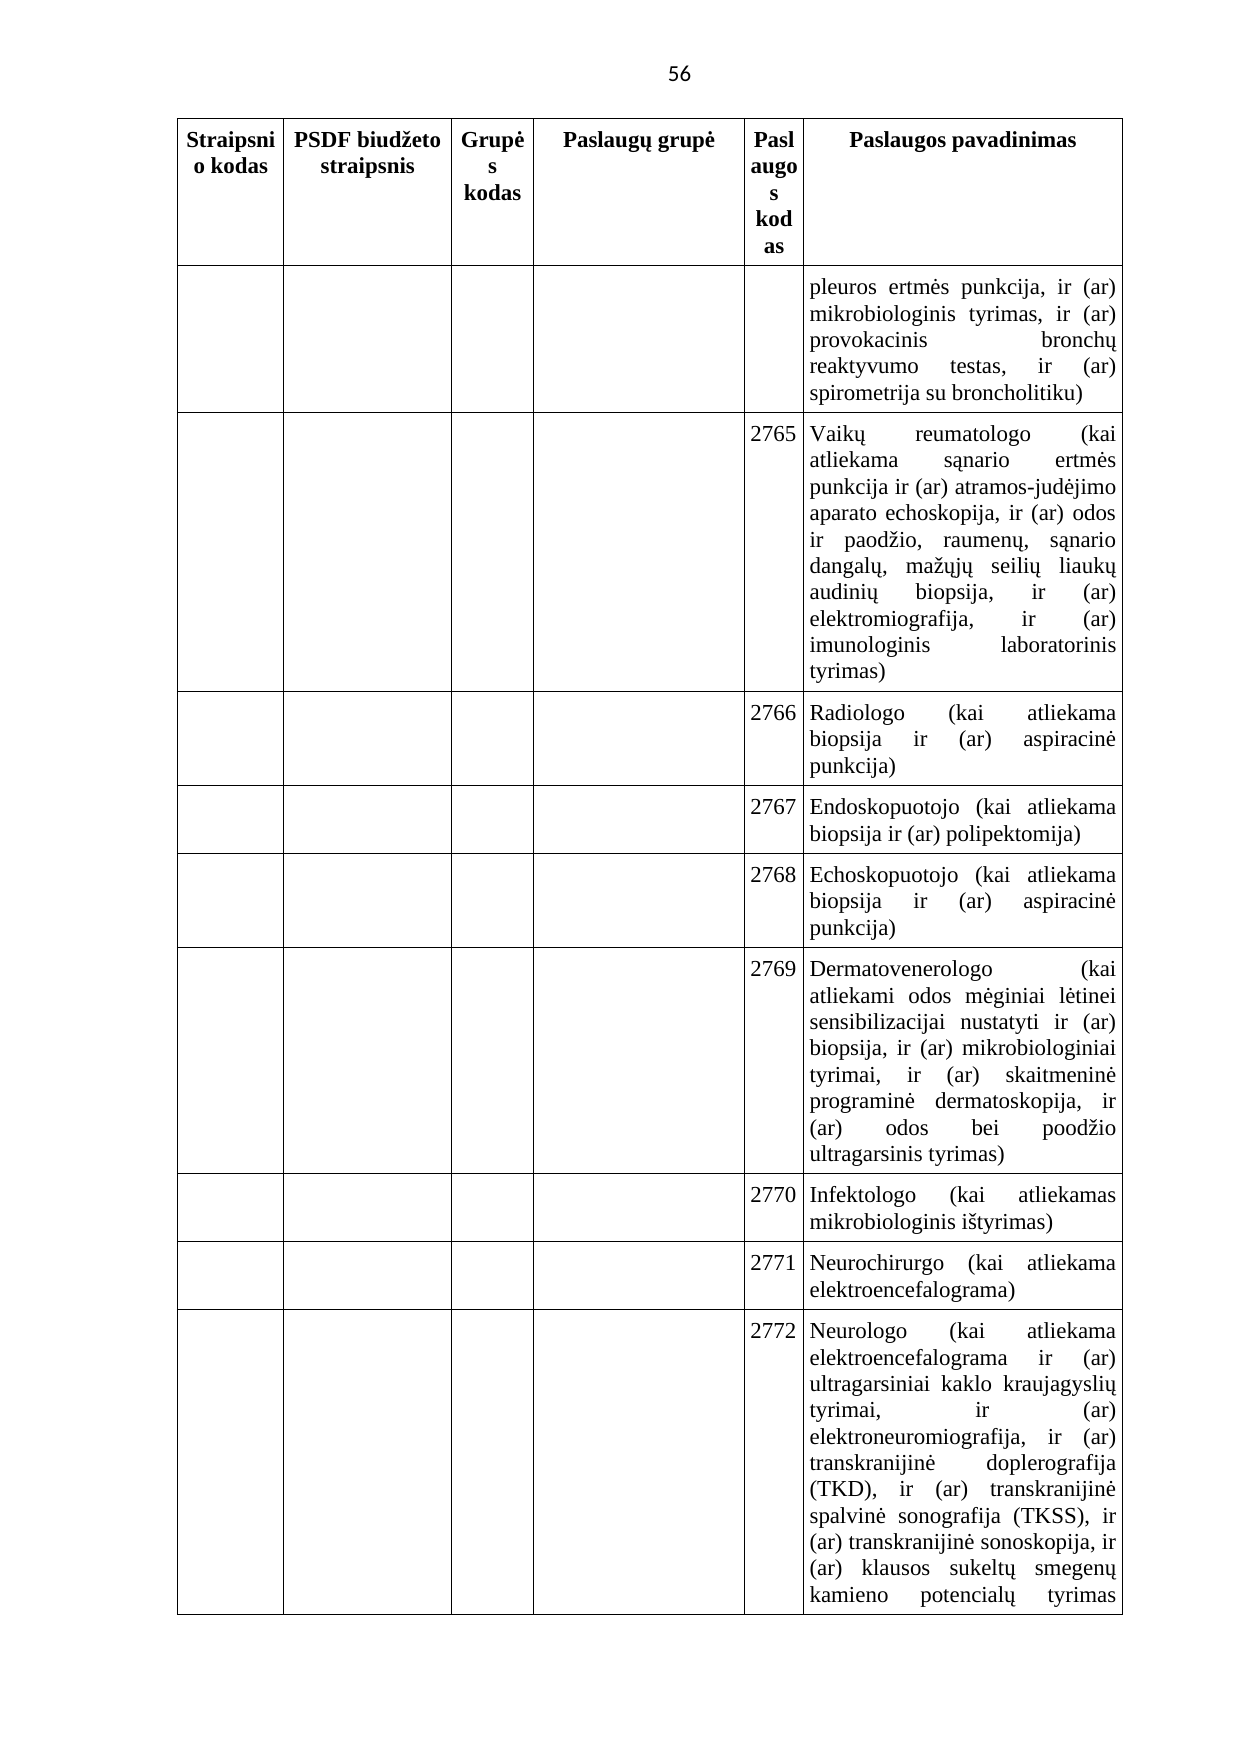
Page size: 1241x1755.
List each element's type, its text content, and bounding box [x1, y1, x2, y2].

table_cell [452, 1310, 533, 1614]
table_cell [178, 854, 283, 947]
table_cell [534, 1242, 744, 1309]
table_cell [452, 413, 533, 691]
table_header Paslaugos kodas [745, 119, 803, 265]
table_cell [534, 413, 744, 691]
table_header Straipsnio kodas [178, 119, 283, 265]
table_cell [452, 854, 533, 947]
table_cell 2772 [745, 1310, 803, 1614]
table_cell 2768 [745, 854, 803, 947]
table_cell Radiologo (kai atliekama biopsija ir (ar) aspiracinė punkcija) [804, 692, 1122, 785]
table_cell [284, 1174, 451, 1241]
table_cell Dermatovenerologo (kai atliekami odos mėginiai lėtinei sensibilizacijai nustatyti ir (ar) biopsija, ir (ar) mikrobiologiniai tyrimai, ir (ar) skaitmeninė programinė dermatoskopija, ir (ar) odos bei poodžio ultragarsinis tyrimas) [804, 948, 1122, 1173]
table_header Grupės kodas [452, 119, 533, 265]
table_cell [178, 786, 283, 853]
table_cell [745, 266, 803, 412]
table_cell [284, 692, 451, 785]
table_cell [178, 1310, 283, 1614]
table_cell Neurologo (kai atliekama elektroencefalograma ir (ar) ultragarsiniai kaklo kraujagyslių tyrimai, ir (ar) elektroneuromiografija, ir (ar) transkranijinė doplerografija (TKD), ir (ar) transkranijinė spalvinė sonografija (TKSS), ir (ar) transkranijinė sonoskopija, ir (ar) klausos sukeltų smegenų kamieno potencialų tyrimas [804, 1310, 1122, 1614]
table_cell [284, 1242, 451, 1309]
table_cell [178, 266, 283, 412]
table_cell [534, 786, 744, 853]
table_cell 2767 [745, 786, 803, 853]
table_cell 2769 [745, 948, 803, 1173]
table_cell [534, 854, 744, 947]
table_cell [178, 692, 283, 785]
table_cell Infektologo (kai atliekamas mikrobiologinis ištyrimas) [804, 1174, 1122, 1241]
table_cell [284, 854, 451, 947]
table_cell [284, 1310, 451, 1614]
table_cell [284, 948, 451, 1173]
table_cell Neurochirurgo (kai atliekama elektroencefalograma) [804, 1242, 1122, 1309]
table_cell [534, 1174, 744, 1241]
table_cell [452, 692, 533, 785]
table_cell [452, 266, 533, 412]
table_cell [534, 948, 744, 1173]
table_cell [534, 692, 744, 785]
table_cell pleuros ertmės punkcija, ir (ar) mikrobiologinis tyrimas, ir (ar) provokacinis bronchų reaktyvumo testas, ir (ar) spirometrija su broncholitiku) [804, 266, 1122, 412]
table_cell Echoskopuotojo (kai atliekama biopsija ir (ar) aspiracinė punkcija) [804, 854, 1122, 947]
table_cell [452, 786, 533, 853]
table_cell 2766 [745, 692, 803, 785]
table_cell [452, 1174, 533, 1241]
table_cell [452, 948, 533, 1173]
table_cell [534, 1310, 744, 1614]
table_header Paslaugos pavadinimas [804, 119, 1122, 265]
table_cell [178, 948, 283, 1173]
table_cell [178, 1174, 283, 1241]
table_header Paslaugų grupė [534, 119, 744, 265]
table_cell 2770 [745, 1174, 803, 1241]
table_cell [284, 413, 451, 691]
table_cell [452, 1242, 533, 1309]
table_cell [284, 786, 451, 853]
table_cell [178, 1242, 283, 1309]
table_cell 2771 [745, 1242, 803, 1309]
table_cell [534, 266, 744, 412]
table_cell [284, 266, 451, 412]
table_header PSDF biudžeto straipsnis [284, 119, 451, 265]
table_cell 2765 [745, 413, 803, 691]
table_cell [178, 413, 283, 691]
table_cell Vaikų reumatologo (kai atliekama sąnario ertmės punkcija ir (ar) atramos-judėjimo aparato echoskopija, ir (ar) odos ir paodžio, raumenų, sąnario dangalų, mažųjų seilių liaukų audinių biopsija, ir (ar) elektromiografija, ir (ar) imunologinis laboratorinis tyrimas) [804, 413, 1122, 691]
table_cell Endoskopuotojo (kai atliekama biopsija ir (ar) polipektomija) [804, 786, 1122, 853]
